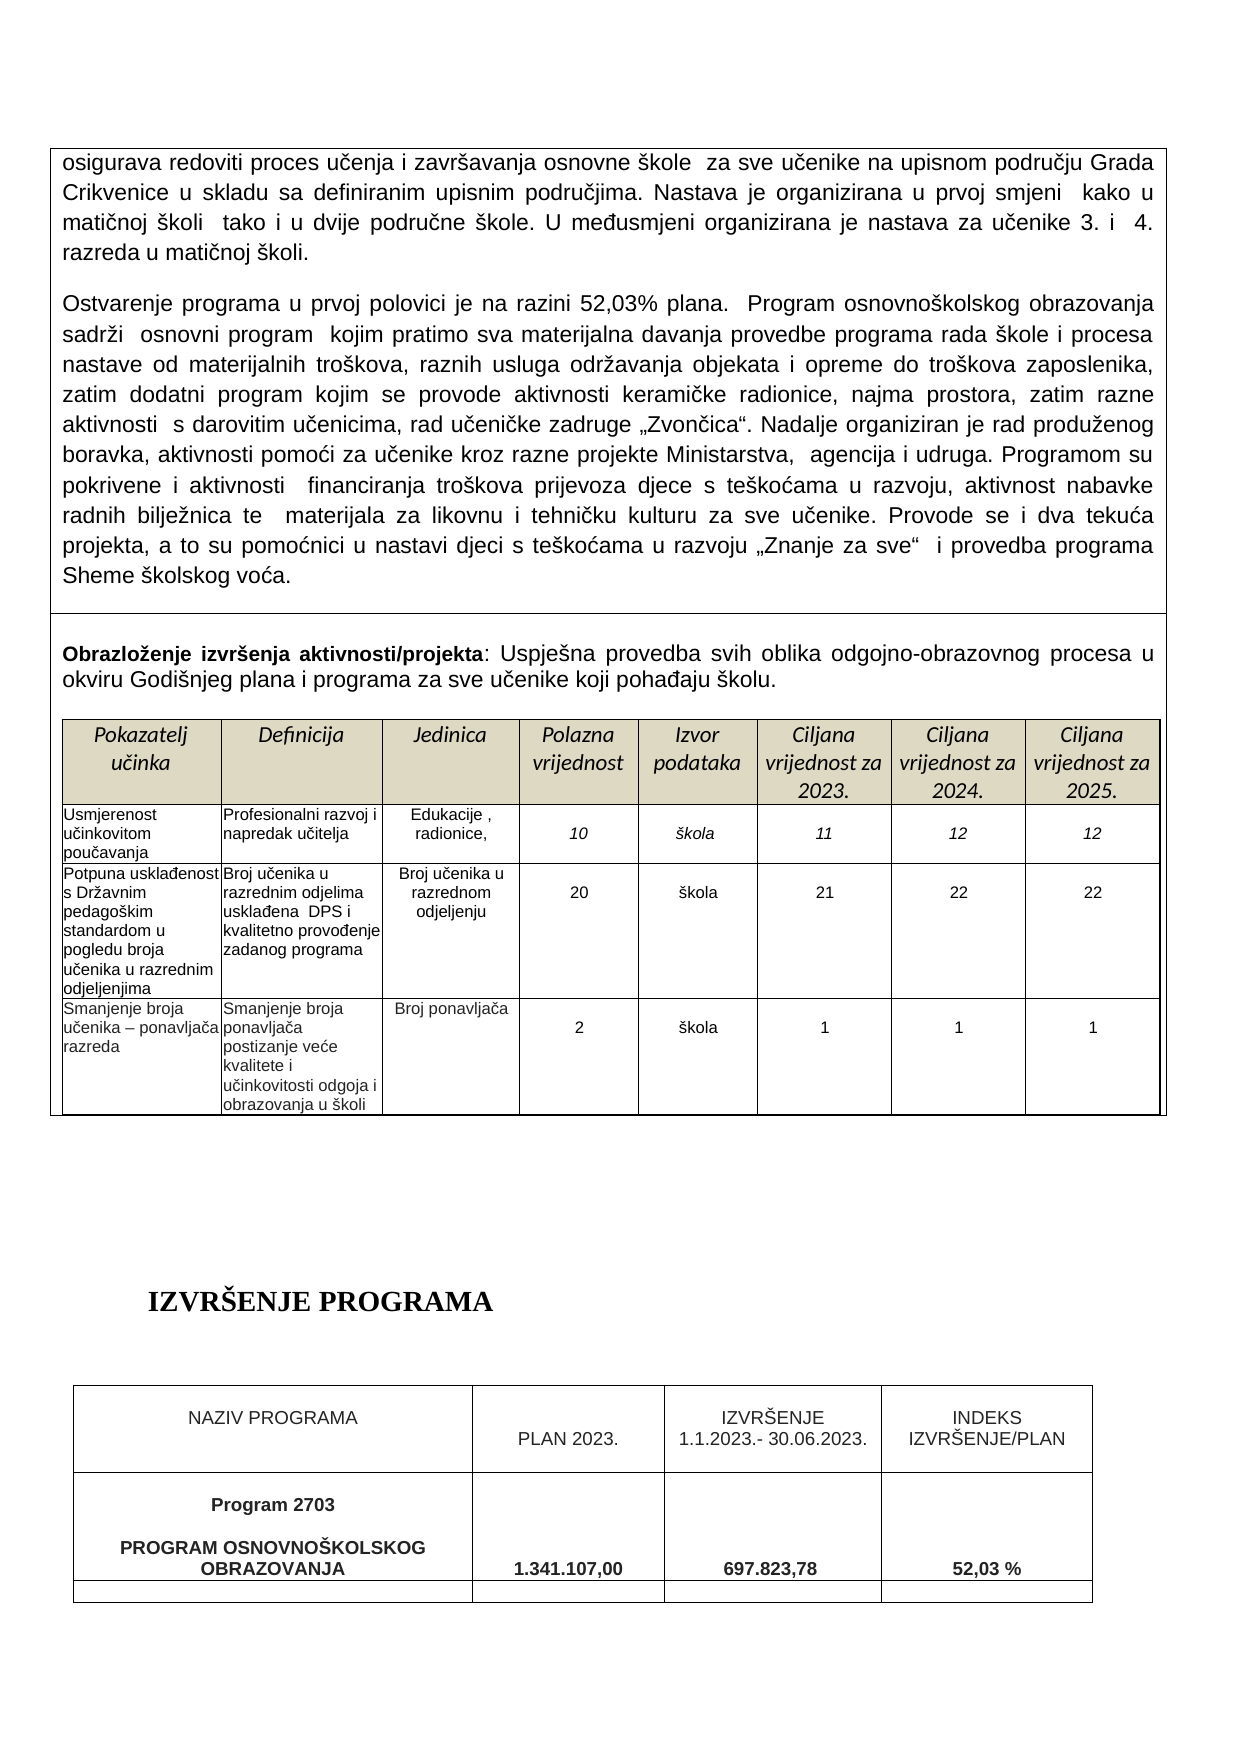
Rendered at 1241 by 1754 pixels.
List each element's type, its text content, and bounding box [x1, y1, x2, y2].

table_cell 22 [892, 864, 1025, 998]
table_cell 10 [520, 805, 638, 862]
table_header Ciljana vrijednost za 2025. [1026, 720, 1159, 804]
table_header Pokazatelj učinka [63, 720, 221, 804]
table_header Definicija [222, 720, 382, 804]
table_cell 20 [520, 864, 638, 998]
table_cell Broj učenika u razrednom odjeljenju [383, 864, 519, 998]
table_cell [473, 1581, 664, 1602]
table_header Izvor podataka [639, 720, 757, 804]
table_header Polazna vrijednost [520, 720, 638, 804]
table_cell [882, 1581, 1092, 1602]
table_cell Edukacije , radionice, [383, 805, 519, 862]
table_cell 12 [1026, 805, 1159, 862]
table_cell 21 [758, 864, 891, 998]
table_cell Profesionalni razvoj i napredak učitelja [222, 805, 382, 862]
table_cell [665, 1581, 881, 1602]
table_header PLAN 2023. [473, 1386, 664, 1471]
table_cell 697.823,78 [665, 1473, 881, 1580]
table_cell 11 [758, 805, 891, 862]
table_header Jedinica [383, 720, 519, 804]
table_cell Potpuna usklađenost s Državnim pedagoškim standardom u pogledu broja učenika u razrednim odjeljenjima [63, 864, 221, 998]
table_cell škola [639, 999, 757, 1114]
table_cell Obrazloženje izvršenja aktivnosti/projekta: Uspješna provedba svih oblika odgojno-obrazovnog procesa u okviru Godišnjeg plana i programa za sve učenike koji pohađaju školu. [51, 614, 1166, 1115]
table_cell Broj učenika u razrednim odjelima usklađena DPS i kvalitetno provođenje zadanog programa [222, 864, 382, 998]
table_cell Smanjenje broja učenika – ponavljača razreda [63, 999, 221, 1114]
table_header Ciljana vrijednost za 2024. [892, 720, 1025, 804]
table_header IZVRŠENJE 1.1.2023.- 30.06.2023. [665, 1386, 881, 1471]
table_cell [74, 1581, 472, 1602]
table_header NAZIV PROGRAMA [74, 1386, 472, 1471]
table_cell 2 [520, 999, 638, 1114]
table_header INDEKS IZVRŠENJE/PLAN [882, 1386, 1092, 1471]
table_cell Broj ponavljača [383, 999, 519, 1114]
table_cell 22 [1026, 864, 1159, 998]
table_cell Usmjerenost učinkovitom poučavanja [63, 805, 221, 862]
table_cell osigurava redoviti proces učenja i završavanja osnovne škole za sve učenike na upisnom području Grada Crikvenice u skladu sa definiranim upisnim područjima. Nastava je organizirana u prvoj smjeni kako u matičnoj školi tako i u dvije područne škole. U međusmjeni organizirana je nastava za učenike 3. i 4. razreda u matičnoj školi. Ostvarenje programa u prvoj polovici je na razini 52,03% plana. Program osnovnoškolskog obrazovanja sadrži osnovni program kojim pratimo sva materijalna davanja provedbe programa rada škole i procesa nastave od materijalnih troškova, raznih usluga održavanja objekata i opreme do troškova zaposlenika, zatim dodatni program kojim se provode aktivnosti keramičke radionice, najma prostora, zatim razne aktivnosti s darovitim učenicima, rad učeničke zadruge „Zvončica“. Nadalje organiziran je rad produženog boravka, aktivnosti pomoći za učenike kroz razne projekte Ministarstva, agencija i udruga. Programom su pokrivene i aktivnosti financiranja troškova prijevoza djece s teškoćama u razvoju, aktivnost nabavke radnih bilježnica te materijala za likovnu i tehničku kulturu za sve učenike. Provode se i dva tekuća projekta, a to su pomoćnici u nastavi djeci s teškoćama u razvoju „Znanje za sve“ i provedba programa Sheme školskog voća. [51, 149, 1166, 613]
table_cell 1 [1026, 999, 1159, 1114]
table_cell 1.341.107,00 [473, 1473, 664, 1580]
table_cell škola [639, 864, 757, 998]
text IZVRŠENJE PROGRAMA [148, 1284, 1093, 1317]
table_cell 1 [758, 999, 891, 1114]
table_cell 12 [892, 805, 1025, 862]
table_cell 1 [892, 999, 1025, 1114]
table_header Ciljana vrijednost za 2023. [758, 720, 891, 804]
table_cell Smanjenje broja ponavljača postizanje veće kvalitete i učinkovitosti odgoja i obrazovanja u školi [222, 999, 382, 1114]
table_cell Program 2703 PROGRAM OSNOVNOŠKOLSKOG OBRAZOVANJA [74, 1473, 472, 1580]
table_cell škola [639, 805, 757, 862]
table_cell 52,03 % [882, 1473, 1092, 1580]
